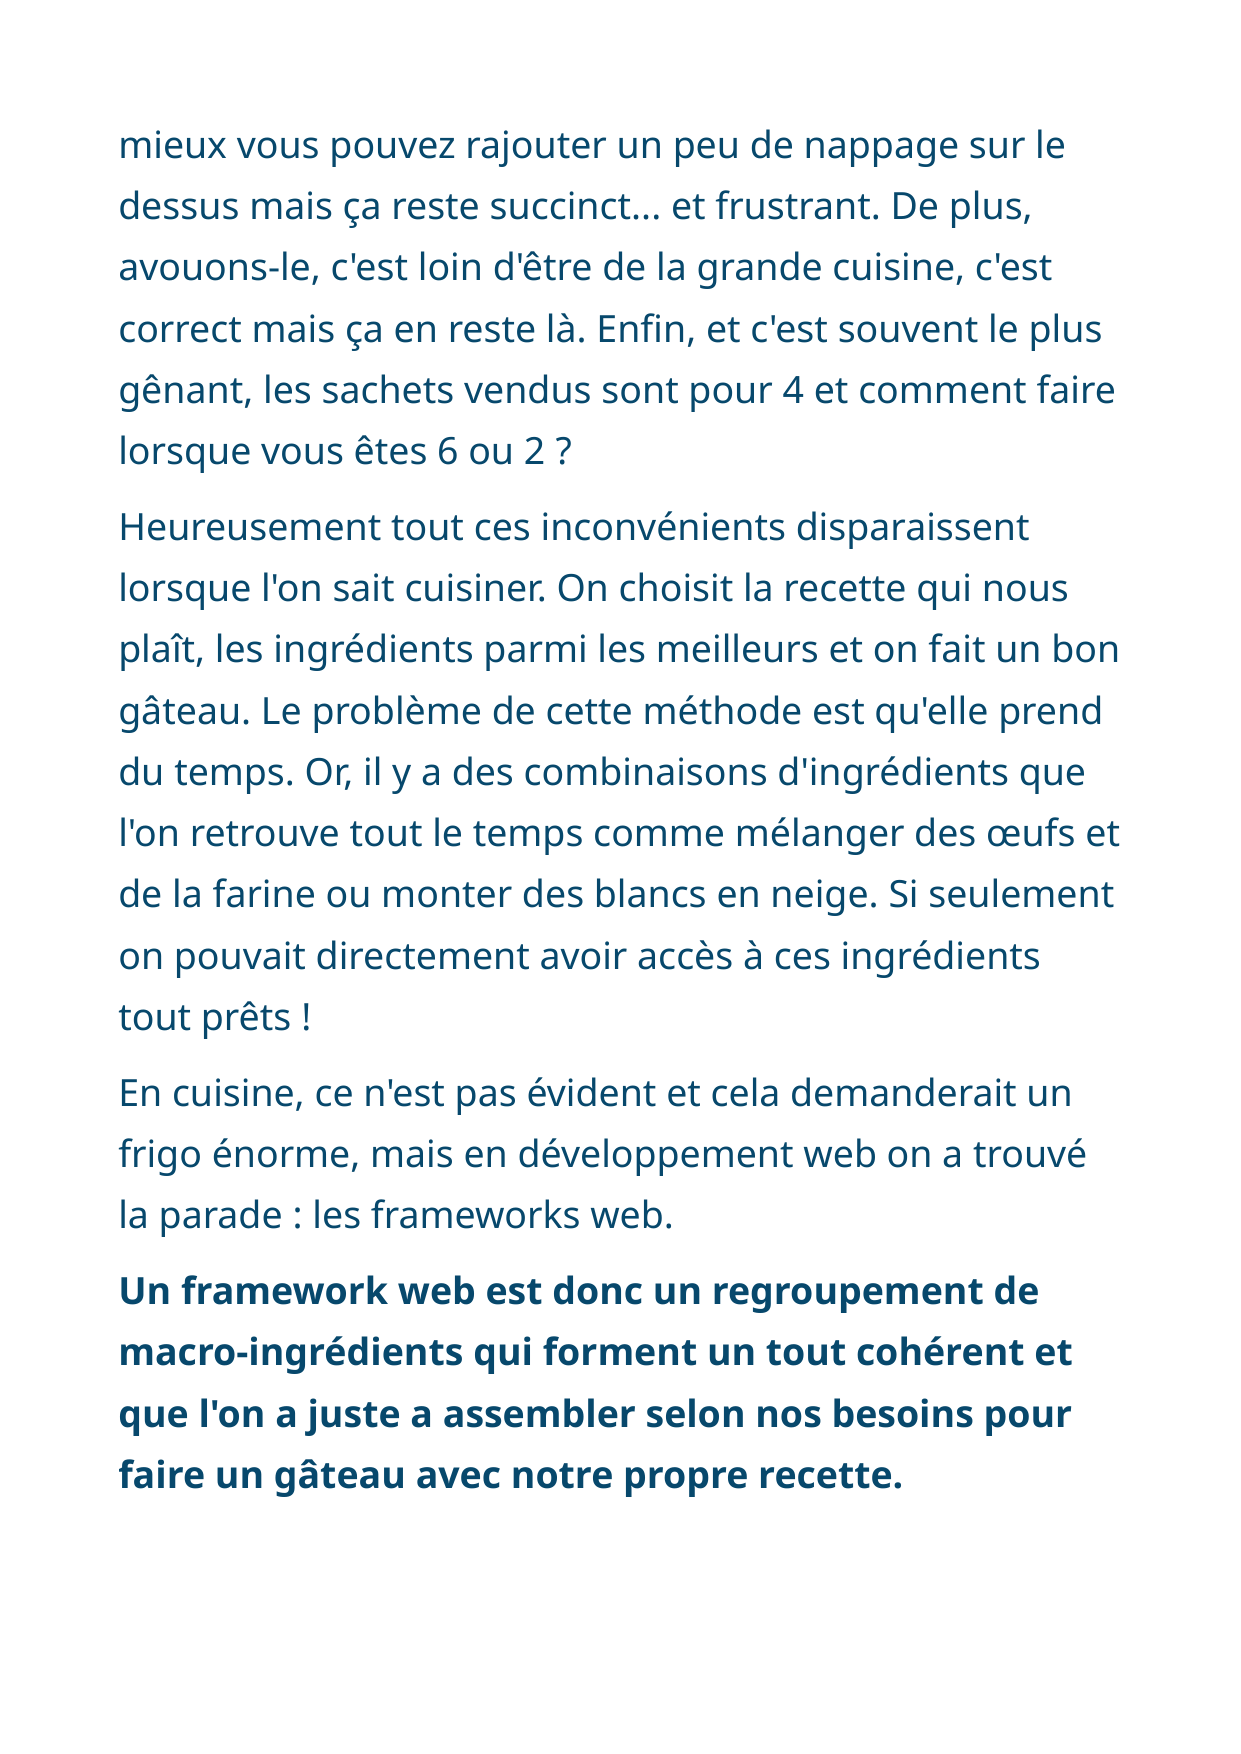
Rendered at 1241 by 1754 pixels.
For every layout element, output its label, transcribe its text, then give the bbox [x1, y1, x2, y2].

text Heureusement tout ces inconvénients disparaissent lorsque l'on sait cuisiner. On choisit la recette qui nous plaît, les ingrédients parmi les meilleurs et on fait un bon gâteau. Le problème de cette méthode est qu'elle prend du temps. Or, il y a des combinaisons d'ingrédients que l'on retrouve tout le temps comme mélanger des œufs et de la farine ou monter des blancs en neige. Si seulement on pouvait directement avoir accès à ces ingrédients tout prêts ! [118, 500, 1122, 1041]
text En cuisine, ce n'est pas évident et cela demanderait un frigo énorme, mais en développement web on a trouvé la parade : les frameworks web. [118, 1066, 1122, 1239]
text Un framework web est donc un regroupement de macro-ingrédients qui forment un tout cohérent et que l'on a juste a assembler selon nos besoins pour faire un gâteau avec notre propre recette. [118, 1264, 1122, 1499]
text mieux vous pouvez rajouter un peu de nappage sur le dessus mais ça reste succinct... et frustrant. De plus, avouons-le, c'est loin d'être de la grande cuisine, c'est correct mais ça en reste là. Enfin, et c'est souvent le plus gênant, les sachets vendus sont pour 4 et comment faire lorsque vous êtes 6 ou 2 ? [118, 118, 1122, 475]
